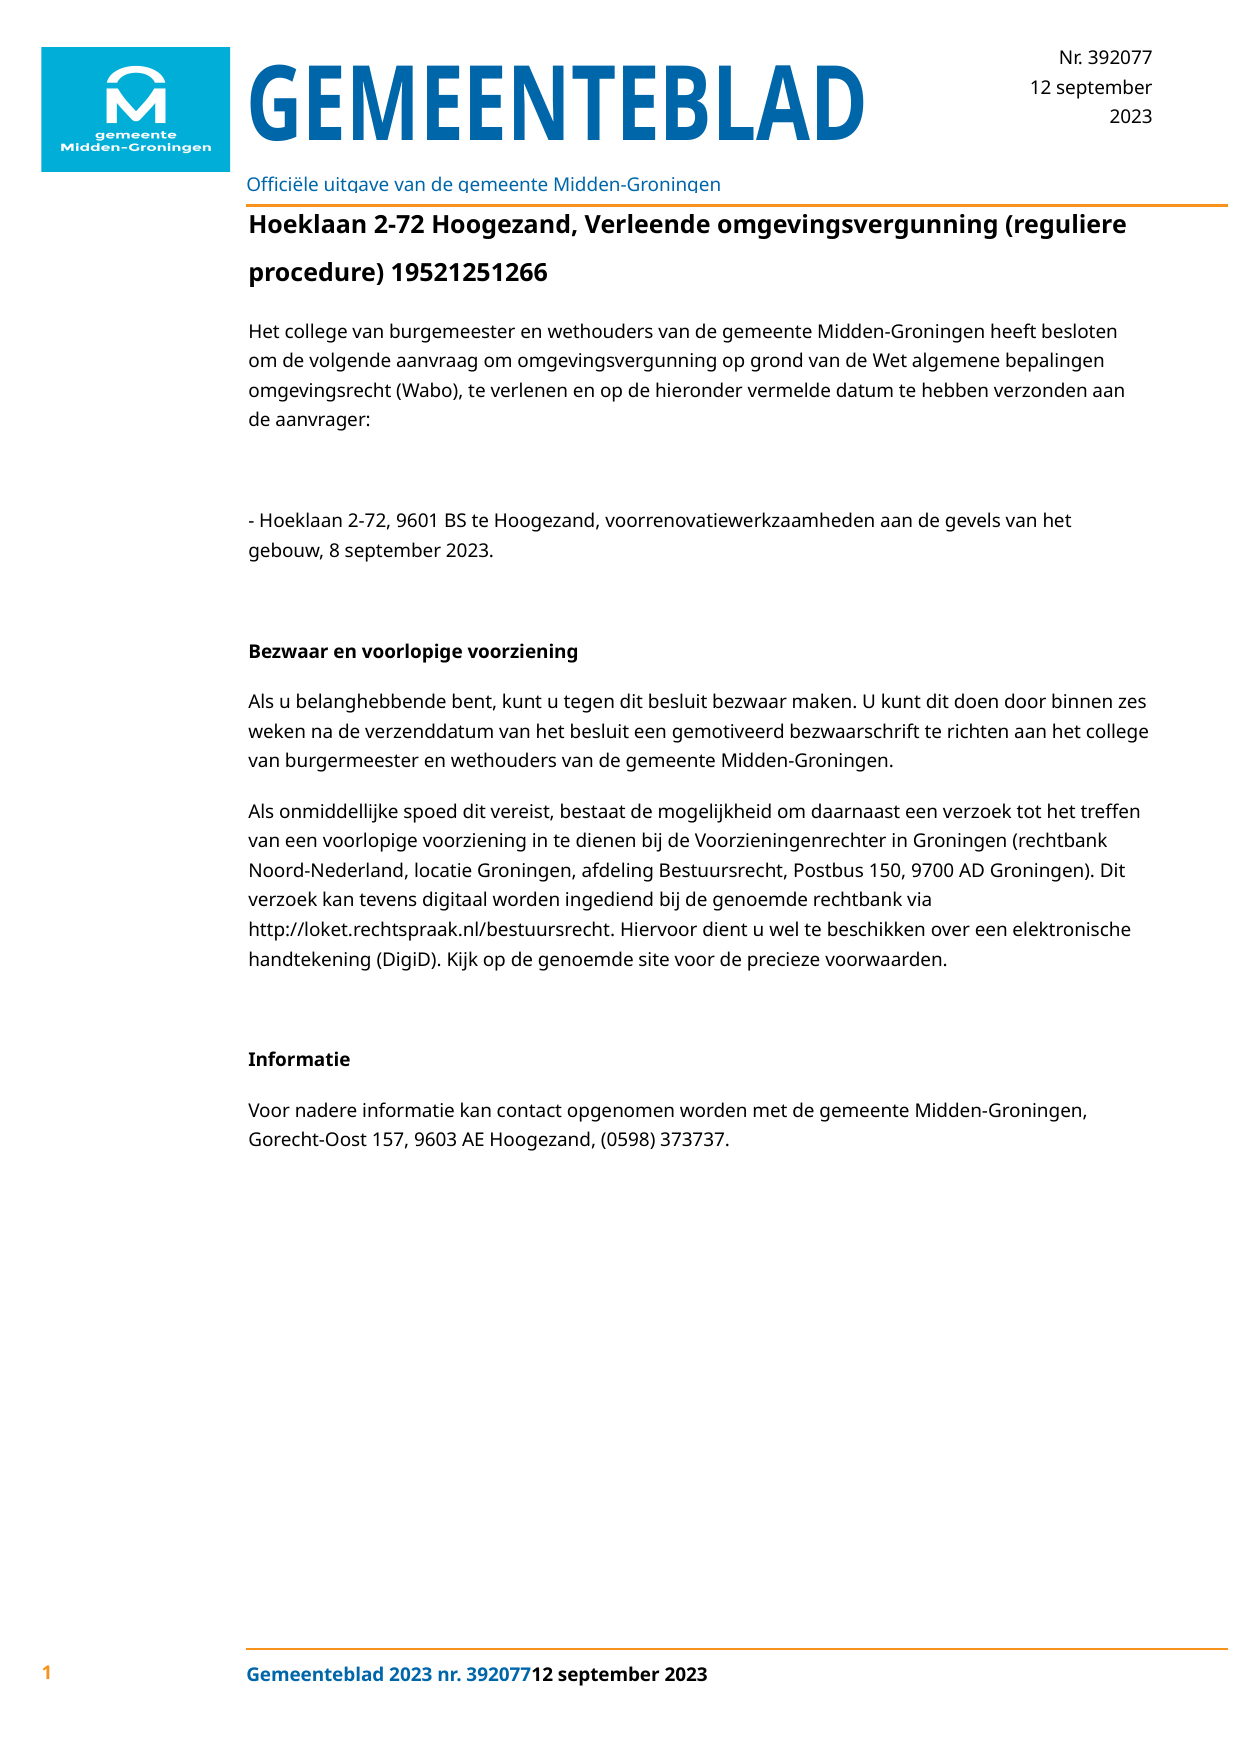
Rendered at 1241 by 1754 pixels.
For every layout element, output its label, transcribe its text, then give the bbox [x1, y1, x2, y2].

text Voor nadere informatie kan contact opgenomen worden met de gemeente Midden-Groningen, Gorecht-Oost 157, 9603 AE Hoogezand, (0598) 373737. [248, 1097, 1152, 1152]
text Bezwaar en voorlopige voorziening [248, 638, 1152, 664]
text Het college van burgemeester en wethouders van de gemeente Midden-Groningen heeft besloten om de volgende aanvraag om omgevingsvergunning op grond van de Wet algemene bepalingen omgevingsrecht (Wabo), te verlenen en op de hieronder vermelde datum te hebben verzonden aan de aanvrager: [248, 318, 1152, 432]
text Informatie [248, 1047, 1152, 1072]
text Hoeklaan 2-72 Hoogezand, Verleende omgevingsvergunning (reguliere procedure) 19521251266 [248, 207, 1152, 288]
picture [184, 146, 190, 153]
picture [107, 89, 165, 122]
text Als onmiddellijke spoed dit vereist, bestaat de mogelijkheid om daarnaast een verzoek tot het treffen van een voorlopige voorziening in te dienen bij de Voorzieningenrechter in Groningen (rechtbank Noord-Nederland, locatie Groningen, afdeling Bestuursrecht, Postbus 150, 9700 AD Groningen). Dit verzoek kan tevens digitaal worden ingediend bij de genoemde rechtbank via http://loket.rechtspraak.nl/bestuursrecht. Hiervoor dient u wel te beschikken over een elektronische handtekening (DigiD). Kijk op de genoemde site voor de precieze voorwaarden. [248, 798, 1152, 972]
text Als u belanghebbende bent, kunt u tegen dit besluit bezwaar maken. U kunt dit doen door binnen zes weken na de verzenddatum van het besluit een gemotiveerd bezwaarschrift te richten aan het college van burgermeester en wethouders van de gemeente Midden-Groningen. [248, 688, 1152, 773]
text - Hoeklaan 2-72, 9601 BS te Hoogezand, voorrenovatiewerkzaamheden aan de gevels van het gebouw, 8 september 2023. [248, 507, 1152, 563]
picture [108, 66, 164, 82]
